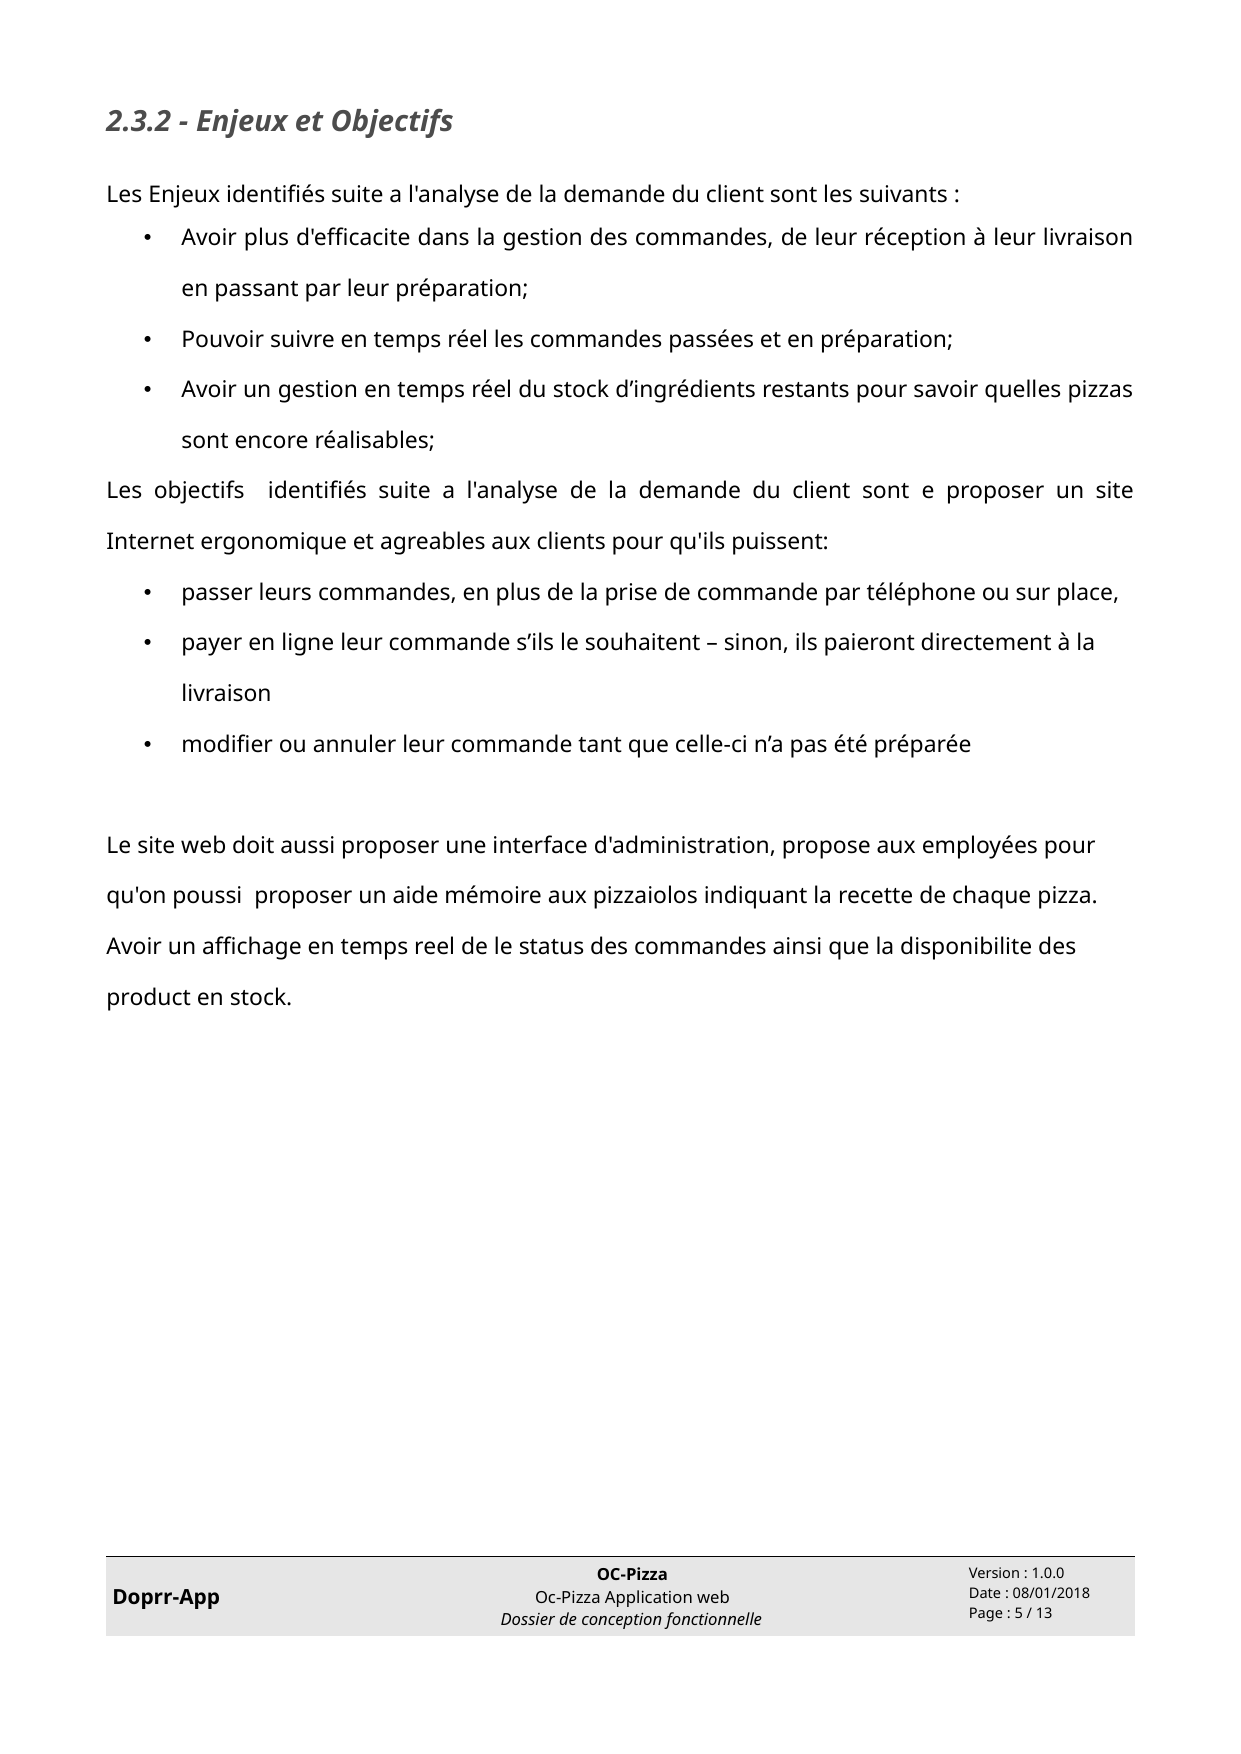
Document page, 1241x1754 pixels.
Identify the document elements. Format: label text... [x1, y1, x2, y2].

list passer leurs commandes, en plus de la prise de commande par téléphone ou sur place, [144, 576, 1134, 607]
list modifier ou annuler leur commande tant que celle-ci n’a pas été préparée [144, 728, 1134, 759]
text Les objectifs identifiés suite a l'analyse de la demande du client sont e proposer un site Internet ergonomique et agreables aux clients pour qu'ils puissent: [106, 474, 1134, 556]
text Avoir un affichage en temps reel de le status des commandes ainsi que la disponibilite des product en stock. [106, 930, 1134, 1012]
text Le site web doit aussi proposer une interface d'administration, propose aux employées pour qu'on poussi proposer un aide mémoire aux pizzaiolos indiquant la recette de chaque pizza. [106, 829, 1134, 911]
list Pouvoir suivre en temps réel les commandes passées et en préparation; [144, 323, 1134, 354]
list payer en ligne leur commande s’ils le souhaitent – sinon, ils paieront directement à la livraison [144, 626, 1134, 708]
text Les Enjeux identifiés suite a l'analyse de la demande du client sont les suivants : [106, 178, 1134, 209]
subtitle Enjeux et Objectifs [106, 100, 1134, 140]
list Avoir un gestion en temps réel du stock d’ingrédients restants pour savoir quelles pizzas sont encore réalisables; [144, 373, 1134, 455]
list Avoir plus d'efficacite dans la gestion des commandes, de leur réception à leur livraison en passant par leur préparation; [144, 221, 1134, 303]
